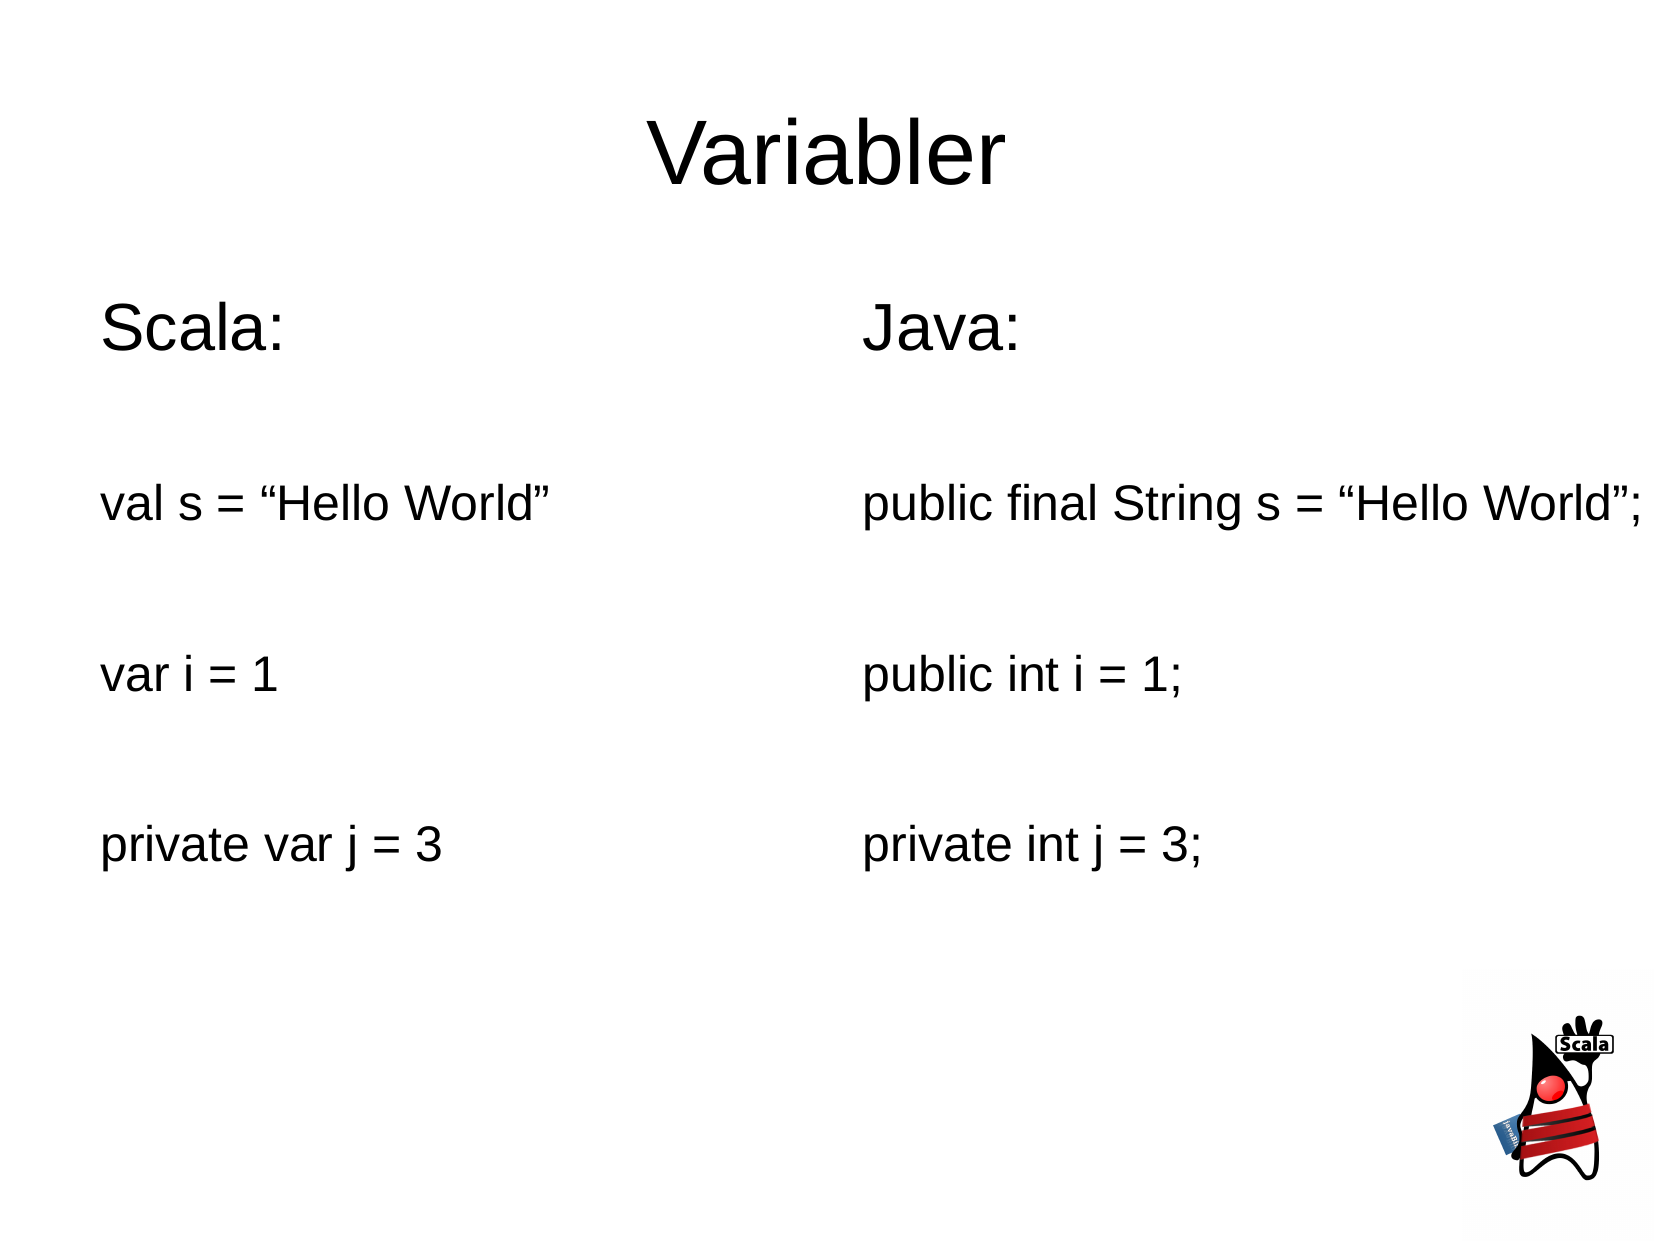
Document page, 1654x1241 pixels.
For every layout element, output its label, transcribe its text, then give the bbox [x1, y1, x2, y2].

list Java: public final String s = “Hello World”; public int i = 1; private int j = 3; [845, 290, 1654, 1109]
list Scala: val s = “Hello World” var i = 1 private var j = 3 [82, 290, 809, 1109]
title Variabler [82, 49, 1571, 257]
picture [1462, 1109, 1654, 1241]
